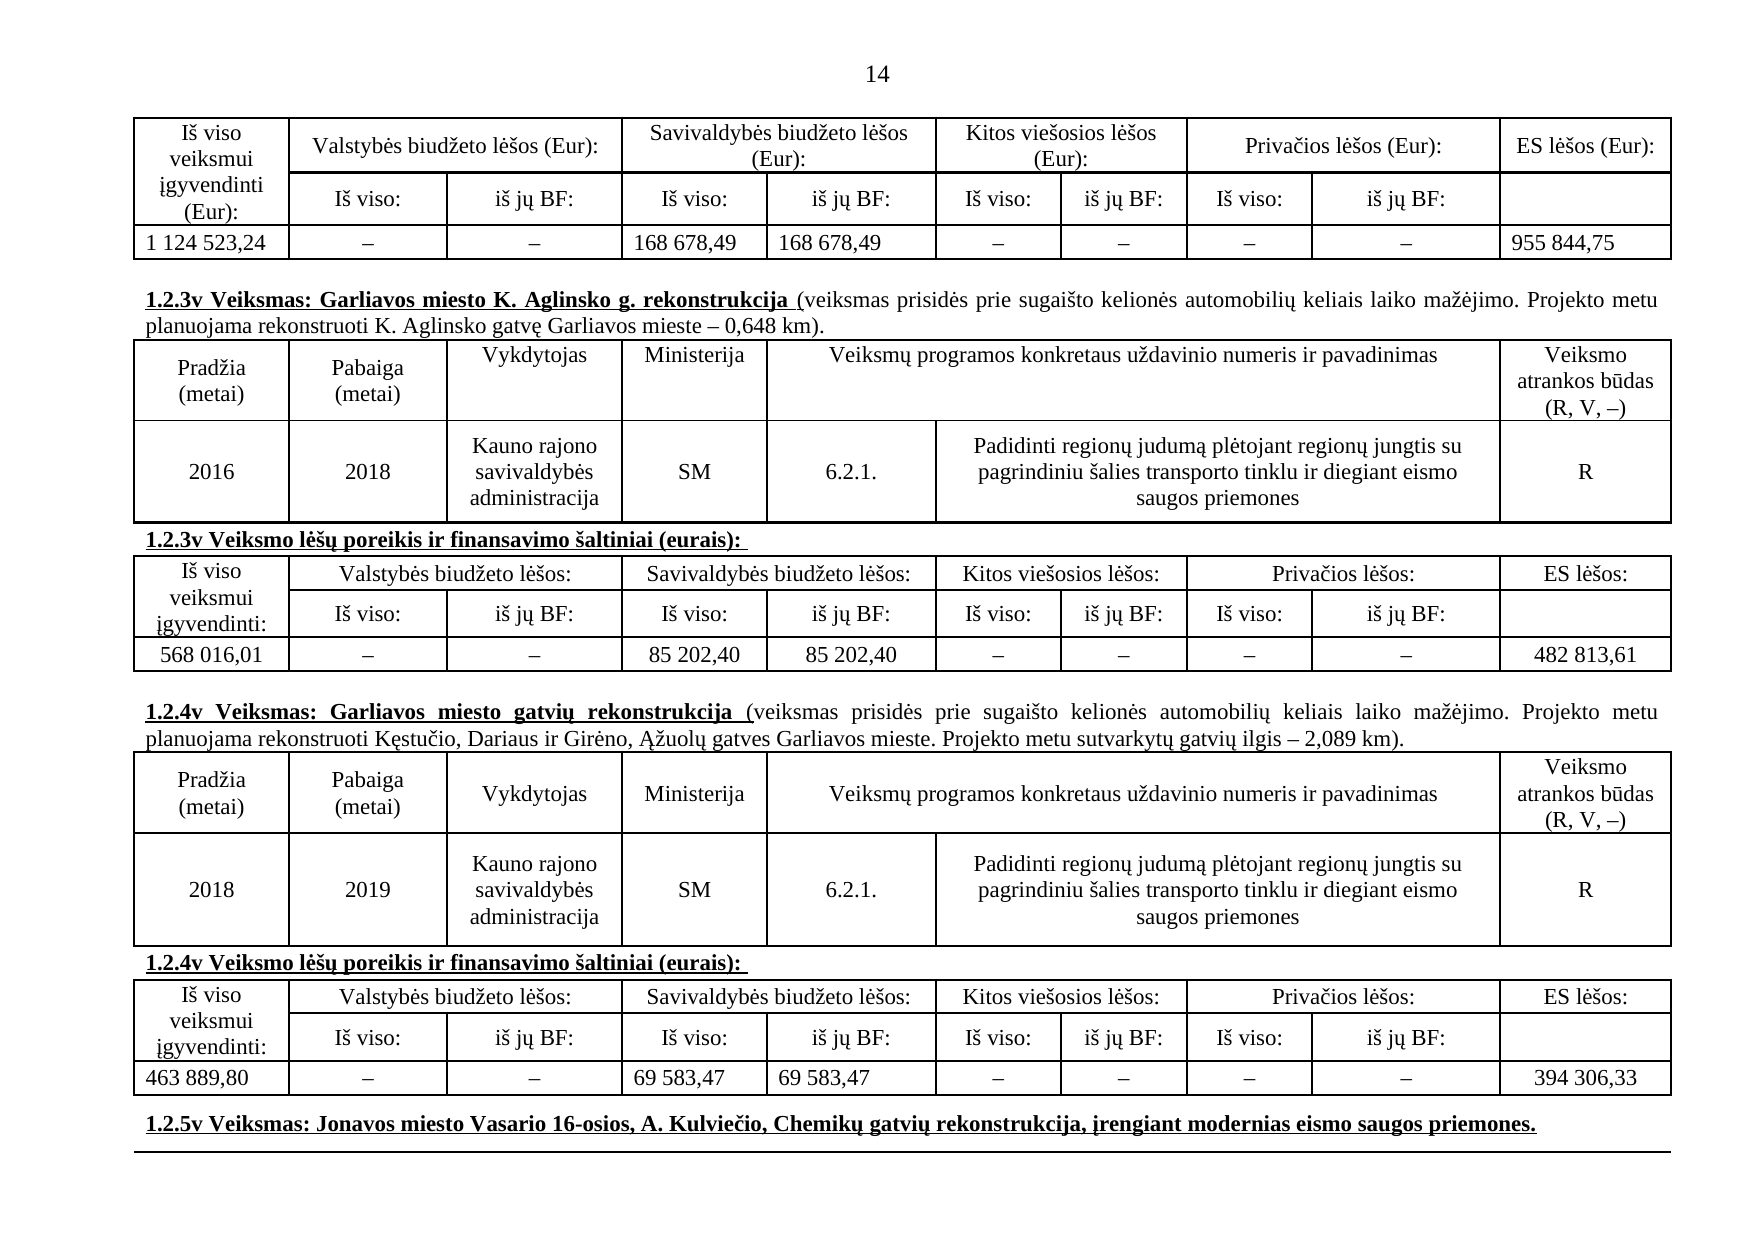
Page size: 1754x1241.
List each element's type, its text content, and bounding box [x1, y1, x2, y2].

table_cell – [1062, 226, 1186, 258]
table_cell Savivaldybės biudžeto lėšos: [623, 557, 935, 589]
table_cell [1672, 1012, 1692, 1060]
table_cell 568 016,01 [135, 638, 288, 670]
table_cell 6.2.1. [768, 834, 935, 945]
table_cell Privačios lėšos (Eur): [1188, 119, 1499, 171]
table_cell ES lėšos: [1501, 557, 1670, 589]
table_cell 955 844,75 [1501, 226, 1670, 258]
table_cell [128, 521, 134, 555]
table_cell – [1313, 226, 1499, 258]
table_cell Savivaldybės biudžeto lėšos: [623, 981, 935, 1012]
table_cell Privačios lėšos: [1188, 557, 1499, 589]
table_cell SM [623, 421, 766, 521]
table_cell iš jų BF: [1313, 1014, 1499, 1060]
table_cell 1.2.4v Veiksmas: Garliavos miesto gatvių rekonstrukcija (veiksmas prisidės prie sugaišto kelionės automobilių keliais laiko mažėjimo. Projekto metu planuojama rekonstruoti Kęstučio, Dariaus ir Girėno, Ąžuolų gatves Garliavos mieste. Projekto metu sutvarkytų gatvių ilgis – 2,089 km). [134, 672, 1671, 751]
table_cell R [1501, 834, 1670, 945]
table_cell [128, 832, 133, 945]
table_cell Valstybės biudžeto lėšos (Eur): [290, 119, 621, 171]
table_cell 6.2.1. [768, 421, 935, 521]
table_cell Ministerija [623, 341, 766, 420]
table_cell iš jų BF: [768, 174, 935, 224]
table_cell 2018 [135, 834, 288, 945]
table_cell 1.2.3v Veiksmas: Garliavos miesto K. Aglinsko g. rekonstrukcija (veiksmas prisidės prie sugaišto kelionės automobilių keliais laiko mažėjimo. Projekto metu planuojama rekonstruoti K. Aglinsko gatvę Garliavos mieste – 0,648 km). [134, 260, 1671, 339]
table_cell Iš viso veiksmui įgyvendinti (Eur): [135, 119, 288, 224]
table_cell – [937, 638, 1060, 670]
table_cell ES lėšos: [1501, 981, 1670, 1012]
table_cell Vykdytojas [448, 341, 621, 420]
table_cell [1672, 117, 1692, 171]
table_cell [1672, 979, 1692, 1012]
table_cell [1671, 670, 1692, 751]
table_cell Valstybės biudžeto lėšos: [290, 557, 621, 589]
table_cell 2019 [290, 834, 446, 945]
table_cell Iš viso: [290, 174, 446, 224]
table_cell – [937, 226, 1060, 258]
table_cell – [1062, 1062, 1186, 1093]
table_cell Pabaiga (metai) [290, 341, 446, 420]
table_cell [1672, 224, 1692, 258]
table_cell Iš viso veiksmui įgyvendinti: [135, 981, 288, 1060]
table_cell Kitos viešosios lėšos (Eur): [937, 119, 1186, 171]
table_cell Iš viso: [1188, 1014, 1311, 1060]
table_cell 1.2.4v Veiksmo lėšų poreikis ir finansavimo šaltiniai (eurais): [134, 947, 1671, 978]
table_cell [128, 171, 133, 224]
table_cell iš jų BF: [448, 174, 621, 224]
table_cell iš jų BF: [768, 591, 935, 636]
table_cell [128, 420, 133, 521]
table_cell 1 124 523,24 [135, 226, 288, 258]
table_cell iš jų BF: [448, 1014, 621, 1060]
table_cell [1671, 521, 1692, 555]
table_cell Pradžia (metai) [135, 341, 288, 420]
table_cell Iš viso: [1188, 174, 1311, 224]
table_cell Veiksmo atrankos būdas (R, V, –) [1501, 341, 1670, 420]
table_cell – [448, 638, 621, 670]
table_cell 1.2.5v Veiksmas: Jonavos miesto Vasario 16-osios, A. Kulviečio, Chemikų gatvių rekonstrukcija, įrengiant modernias eismo saugos priemones. [134, 1096, 1671, 1151]
table_cell 168 678,49 [623, 226, 766, 258]
table_cell [1671, 945, 1692, 978]
table_cell iš jų BF: [1062, 174, 1186, 224]
table_cell [128, 945, 134, 978]
table_cell – [1062, 638, 1186, 670]
table_cell Kitos viešosios lėšos: [937, 557, 1186, 589]
table_cell 168 678,49 [768, 226, 935, 258]
table_cell [128, 1012, 133, 1060]
table_cell [128, 224, 133, 258]
table_cell [128, 258, 134, 339]
table_cell R [1501, 421, 1670, 521]
table_cell – [1313, 638, 1499, 670]
table_cell [128, 1094, 134, 1151]
table_cell 85 202,40 [768, 638, 935, 670]
table_cell [1672, 832, 1692, 945]
table_cell – [1188, 226, 1311, 258]
table_cell iš jų BF: [768, 1014, 935, 1060]
table_cell [1672, 555, 1692, 589]
table_cell [1501, 1014, 1670, 1060]
table_cell [1672, 589, 1692, 636]
table_cell – [290, 226, 446, 258]
table_cell – [1313, 1062, 1499, 1093]
table_cell ES lėšos (Eur): [1501, 119, 1670, 171]
table_cell [1672, 1060, 1692, 1093]
table_cell Padidinti regionų judumą plėtojant regionų jungtis su pagrindiniu šalies transporto tinklu ir diegiant eismo saugos priemones [937, 421, 1499, 521]
table_cell SM [623, 834, 766, 945]
table_cell [1501, 591, 1670, 636]
table_cell [128, 589, 133, 636]
table_cell Iš viso: [290, 591, 446, 636]
table_cell [128, 339, 133, 420]
table_cell [1671, 258, 1692, 339]
table_cell iš jų BF: [448, 591, 621, 636]
table_cell [1672, 751, 1692, 832]
table_cell – [448, 1062, 621, 1093]
table_cell Iš viso: [623, 174, 766, 224]
table_cell – [448, 226, 621, 258]
table_cell Pabaiga (metai) [290, 753, 446, 832]
table_cell iš jų BF: [1062, 591, 1186, 636]
table_cell 69 583,47 [623, 1062, 766, 1093]
table_cell 69 583,47 [768, 1062, 935, 1093]
table_cell 2016 [135, 421, 288, 521]
table_cell Padidinti regionų judumą plėtojant regionų jungtis su pagrindiniu šalies transporto tinklu ir diegiant eismo saugos priemones [937, 834, 1499, 945]
table_cell 2018 [290, 421, 446, 521]
table_cell [128, 751, 133, 832]
table_cell – [937, 1062, 1060, 1093]
table_cell iš jų BF: [1313, 174, 1499, 224]
table_cell 1.2.3v Veiksmo lėšų poreikis ir finansavimo šaltiniai (eurais): [134, 524, 1671, 555]
table_cell [128, 670, 134, 751]
table_cell Iš viso: [937, 174, 1060, 224]
table_cell Kitos viešosios lėšos: [937, 981, 1186, 1012]
table_cell Iš viso: [623, 591, 766, 636]
table_cell Veiksmo atrankos būdas (R, V, –) [1501, 753, 1670, 832]
table_cell Kauno rajono savivaldybės administracija [448, 421, 621, 521]
table_cell Iš viso veiksmui įgyvendinti: [135, 557, 288, 636]
table_cell [1672, 636, 1692, 670]
table_cell – [1188, 1062, 1311, 1093]
table_cell iš jų BF: [1313, 591, 1499, 636]
table_cell [1671, 1094, 1692, 1151]
table_cell Pradžia (metai) [135, 753, 288, 832]
table_cell 85 202,40 [623, 638, 766, 670]
table_cell Kauno rajono savivaldybės administracija [448, 834, 621, 945]
table_cell Iš viso: [623, 1014, 766, 1060]
table_cell – [290, 638, 446, 670]
table_cell Savivaldybės biudžeto lėšos (Eur): [623, 119, 935, 171]
table_cell – [1188, 638, 1311, 670]
table_cell iš jų BF: [1062, 1014, 1186, 1060]
table_cell Valstybės biudžeto lėšos: [290, 981, 621, 1012]
table_cell 394 306,33 [1501, 1062, 1670, 1093]
table_cell [128, 1060, 133, 1093]
table_cell – [290, 1062, 446, 1093]
table_cell Privačios lėšos: [1188, 981, 1499, 1012]
table_cell Iš viso: [1188, 591, 1311, 636]
table_cell [1672, 171, 1692, 224]
table_cell Veiksmų programos konkretaus uždavinio numeris ir pavadinimas [768, 341, 1499, 420]
table_cell [128, 979, 133, 1012]
table_cell [1672, 420, 1692, 521]
table_cell [128, 555, 133, 589]
table_cell [1501, 174, 1670, 224]
table_cell [1672, 339, 1692, 420]
table_cell Vykdytojas [448, 753, 621, 832]
table_cell Iš viso: [290, 1014, 446, 1060]
table_cell 463 889,80 [135, 1062, 288, 1093]
table_cell Veiksmų programos konkretaus uždavinio numeris ir pavadinimas [768, 753, 1499, 832]
table_cell Iš viso: [937, 591, 1060, 636]
table_cell Ministerija [623, 753, 766, 832]
table_cell [128, 636, 133, 670]
table_cell [128, 117, 133, 171]
table_cell 482 813,61 [1501, 638, 1670, 670]
table_cell Iš viso: [937, 1014, 1060, 1060]
